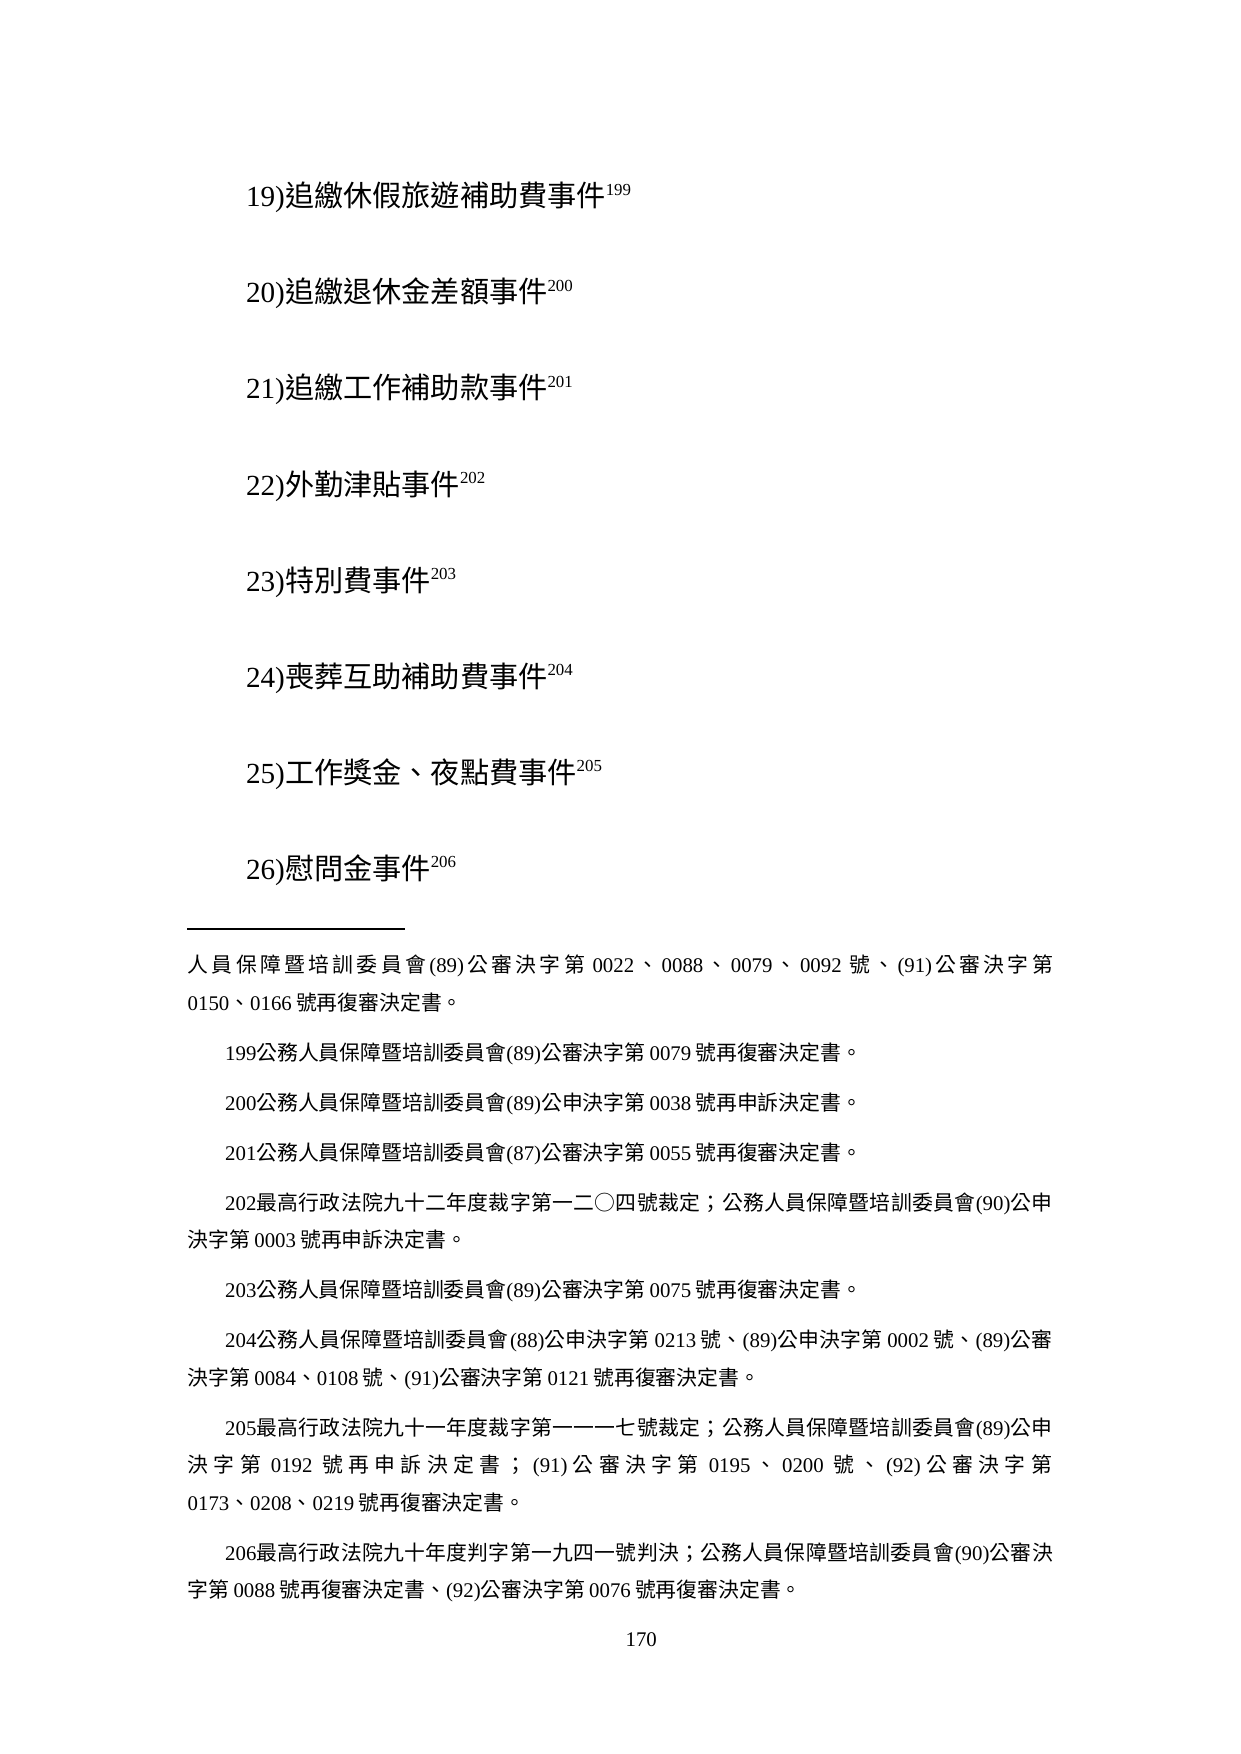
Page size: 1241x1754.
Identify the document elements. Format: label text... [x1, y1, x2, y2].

text 24)喪葬互助補助費事件 [187, 631, 1053, 706]
text 最高行政法院九十二年度裁字第一二○四號裁定；公務人員保障暨培訓委員會(90)公申決字第0003號再申訴決定書。 [187, 1179, 1053, 1254]
text 25)工作獎金、夜點費事件 [187, 727, 1053, 802]
text 公務人員保障暨培訓委員會(89)公審決字第0075號再復審決定書。 [187, 1266, 1053, 1304]
text 20)追繳退休金差額事件 [187, 246, 1053, 321]
text 22)外勤津貼事件 [187, 438, 1053, 513]
text 公務人員保障暨培訓委員會(89)公申決字第0038號再申訴決定書。 [187, 1079, 1053, 1116]
text 最高行政法院九十年度判字第一九四一號判決；公務人員保障暨培訓委員會(90)公審決字第0088號再復審決定書、(92)公審決字第0076號再復審決定書。 [187, 1529, 1053, 1604]
text 26)慰問金事件 [187, 823, 1053, 898]
text 人員保障暨培訓委員會(89)公審決字第0022、0088、0079、0092號、(91)公審決字第0150、0166號再復審決定書。 [187, 941, 1053, 1016]
text 公務人員保障暨培訓委員會(89)公審決字第0079號再復審決定書。 [187, 1029, 1053, 1066]
text 21)追繳工作補助款事件 [187, 342, 1053, 417]
text 公務人員保障暨培訓委員會(88)公申決字第0213號、(89)公申決字第0002號、(89)公審決字第0084、0108號、(91)公審決字第0121號再復審決定書。 [187, 1316, 1053, 1391]
text 23)特別費事件 [187, 534, 1053, 609]
text 最高行政法院九十一年度裁字第一一一七號裁定；公務人員保障暨培訓委員會(89)公申決字第0192號再申訴決定書；(91)公審決字第0195、0200號、(92)公審決字第0173、0208、0219號再復審決定書。 [187, 1404, 1053, 1516]
text 公務人員保障暨培訓委員會(87)公審決字第0055號再復審決定書。 [187, 1129, 1053, 1166]
text 19)追繳休假旅遊補助費事件 [187, 150, 1053, 225]
